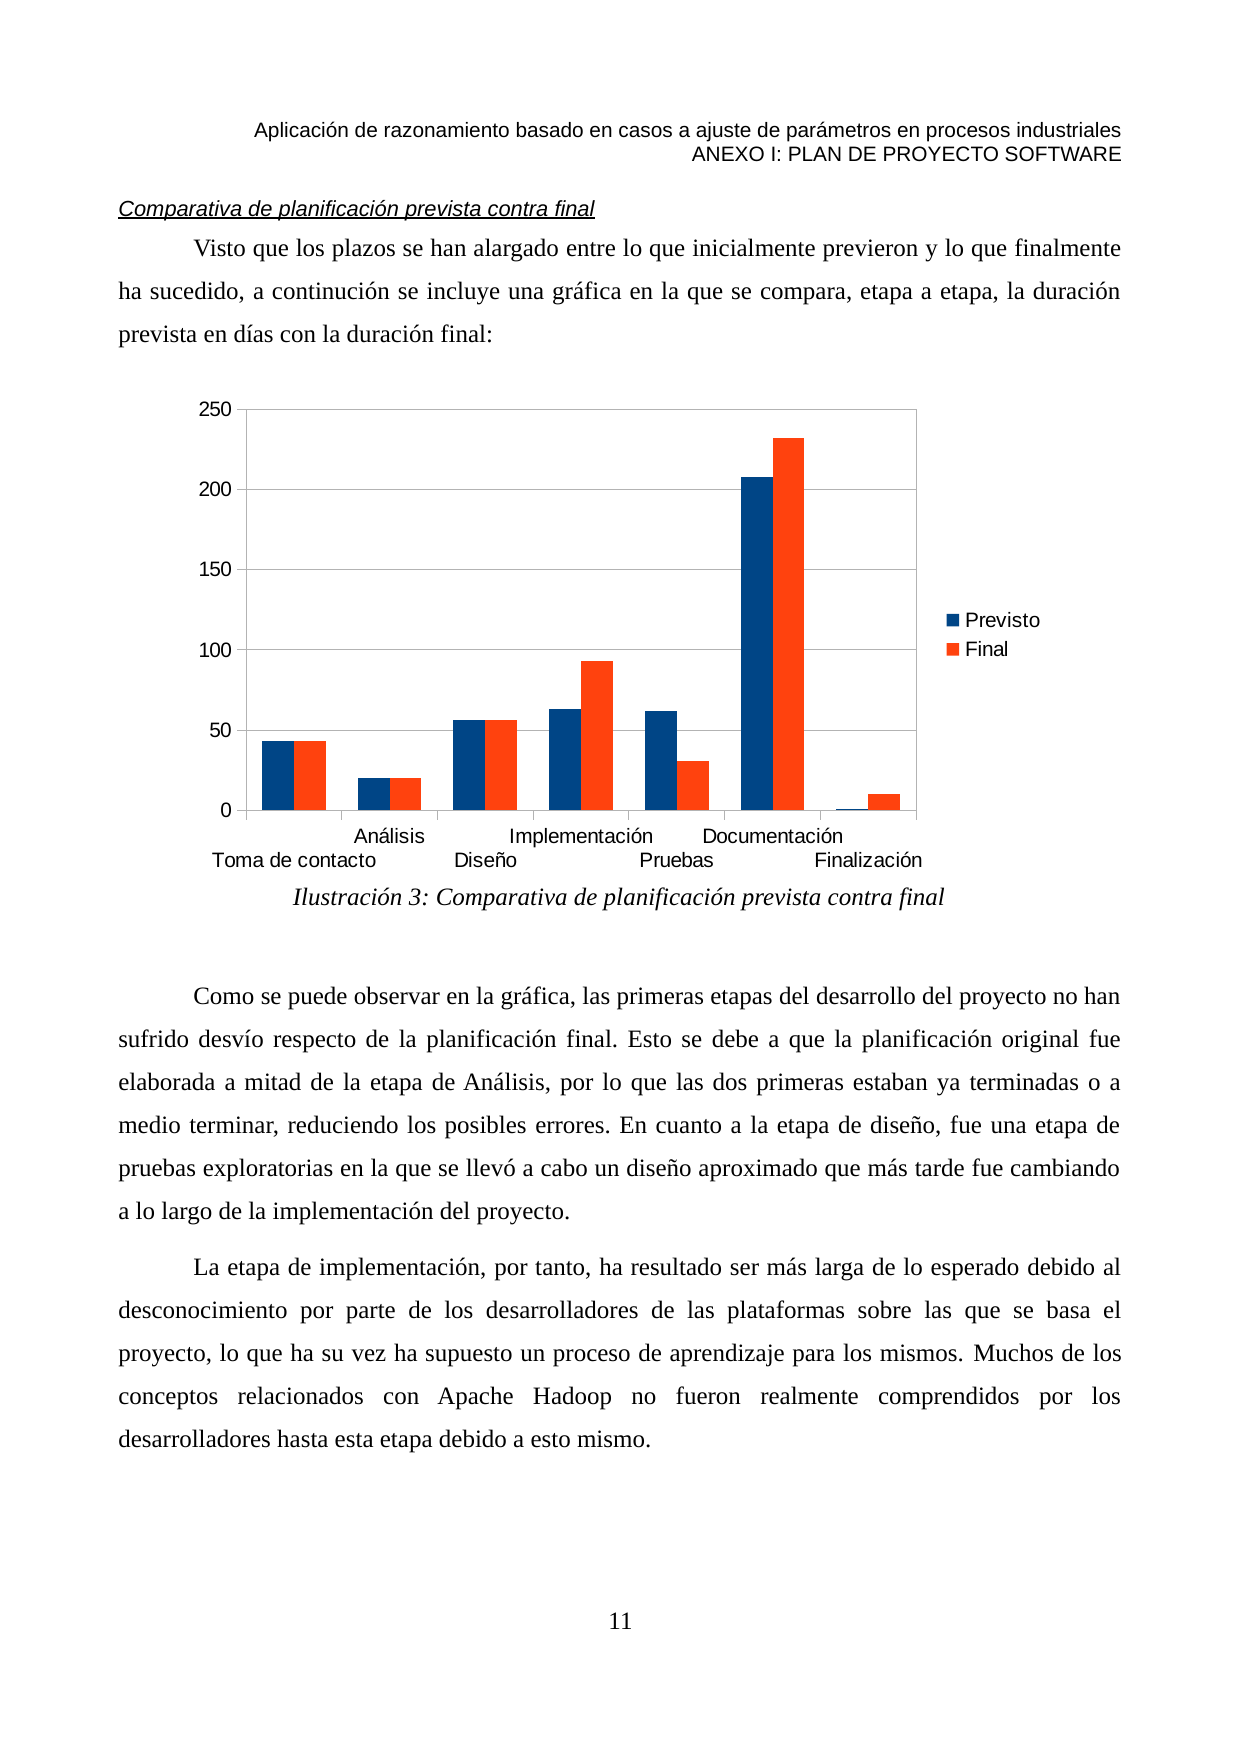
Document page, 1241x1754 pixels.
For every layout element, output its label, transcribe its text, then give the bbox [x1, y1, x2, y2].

text La etapa de implementación, por tanto, ha resultado ser más larga de lo esperado debido al desconocimiento por parte de los desarrolladores de las plataformas sobre las que se basa el proyecto, lo que ha su vez ha supuesto un proceso de aprendizaje para los mismos. Muchos de los conceptos relacionados con Apache Hadoop no fueron realmente comprendidos por los desarrolladores hasta esta etapa debido a esto mismo. [118, 1252, 1122, 1453]
text Ilustración 3: Comparativa de planificación prevista contra final [181, 882, 1059, 911]
subtitle Comparativa de planificación prevista contra final [118, 196, 1122, 221]
text Visto que los plazos se han alargado entre lo que inicialmente previeron y lo que finalmente ha sucedido, a continución se incluye una gráfica en la que se compara, etapa a etapa, la duración prevista en días con la duración final: [118, 233, 1122, 348]
text Como se puede observar en la gráfica, las primeras etapas del desarrollo del proyecto no han sufrido desvío respecto de la planificación final. Esto se debe a que la planificación original fue elaborada a mitad de la etapa de Análisis, por lo que las dos primeras estaban ya terminadas o a medio terminar, reduciendo los posibles errores. En cuanto a la etapa de diseño, fue una etapa de pruebas exploratorias en la que se llevó a cabo un diseño aproximado que más tarde fue cambiando a lo largo de la implementación del proyecto. [118, 981, 1122, 1225]
